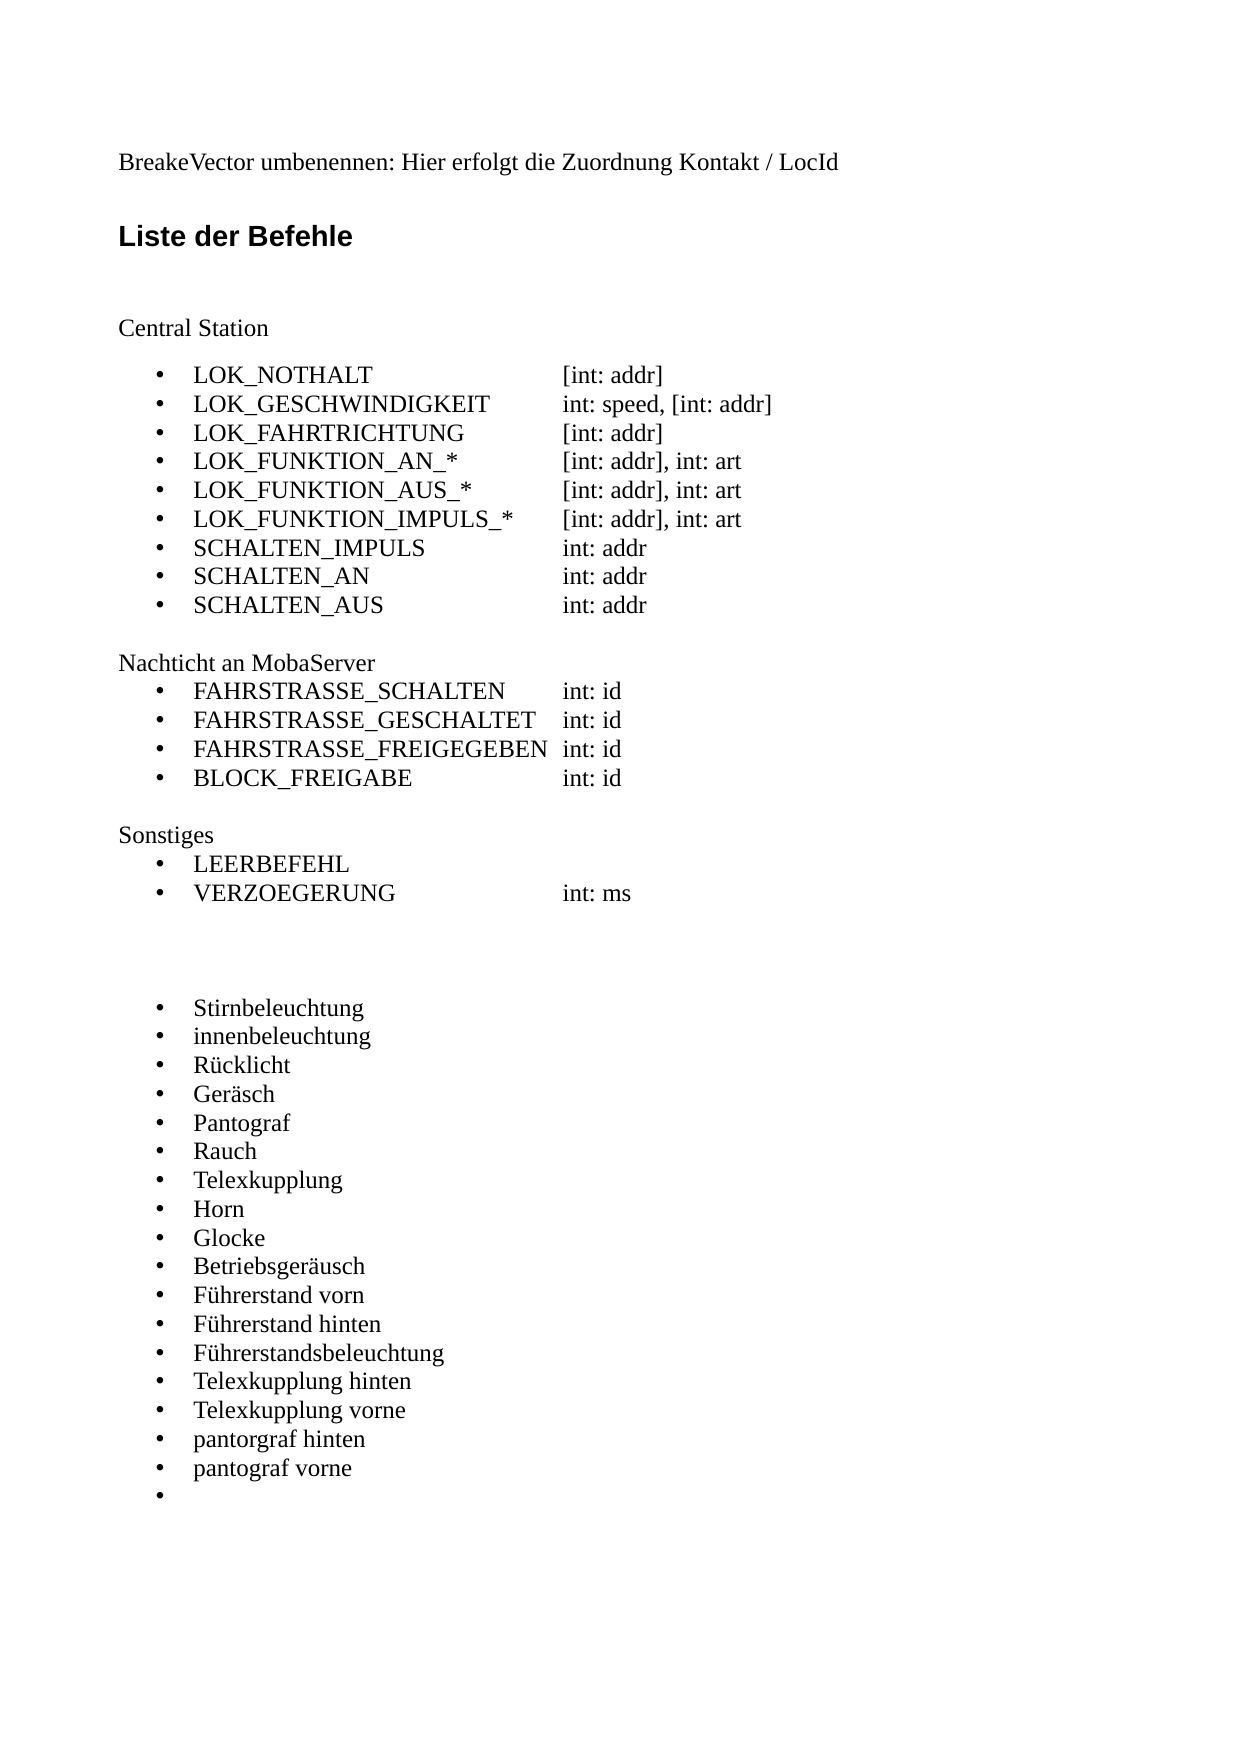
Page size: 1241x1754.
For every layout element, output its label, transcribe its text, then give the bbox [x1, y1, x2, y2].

list SCHALTEN_IMPULS int: addr [156, 533, 1122, 561]
list Stirnbeleuchtung [156, 993, 1122, 1021]
list FAHRSTRASSE_GESCHALTET int: id [156, 705, 1122, 734]
list Glocke [156, 1223, 1122, 1251]
list Geräsch [156, 1079, 1122, 1108]
list Telexkupplung [156, 1165, 1122, 1194]
list SCHALTEN_AN int: addr [156, 561, 1122, 590]
list VERZOEGERUNG int: ms [156, 878, 1122, 906]
list innenbeleuchtung [156, 1021, 1122, 1050]
list LOK_FUNKTION_AUS_* [int: addr], int: art [156, 475, 1122, 504]
subtitle Liste der Befehle [118, 219, 1122, 252]
list Telexkupplung vorne [156, 1395, 1122, 1424]
list Betriebsgeräusch [156, 1251, 1122, 1280]
list LEERBEFEHL [156, 849, 1122, 878]
list Führerstandsbeleuchtung [156, 1338, 1122, 1366]
list LOK_FUNKTION_AN_* [int: addr], int: art [156, 446, 1122, 475]
list FAHRSTRASSE_FREIGEGEBEN int: id [156, 734, 1122, 763]
list Pantograf [156, 1108, 1122, 1136]
list Rücklicht [156, 1050, 1122, 1079]
list pantograf vorne [156, 1453, 1122, 1481]
list pantorgraf hinten [156, 1424, 1122, 1453]
text BreakeVector umbenennen: Hier erfolgt die Zuordnung Kontakt / LocId [118, 147, 1122, 176]
list Horn [156, 1194, 1122, 1223]
list LOK_FUNKTION_IMPULS_* [int: addr], int: art [156, 504, 1122, 533]
list Führerstand vorn [156, 1280, 1122, 1309]
list BLOCK_FREIGABE int: id [156, 763, 1122, 791]
list FAHRSTRASSE_SCHALTEN int: id [156, 676, 1122, 705]
list Telexkupplung hinten [156, 1366, 1122, 1395]
list Führerstand hinten [156, 1309, 1122, 1338]
list SCHALTEN_AUS int: addr [156, 590, 1122, 619]
list Rauch [156, 1136, 1122, 1165]
list LOK_GESCHWINDIGKEIT int: speed, [int: addr] [156, 389, 1122, 418]
list LOK_FAHRTRICHTUNG [int: addr] [156, 418, 1122, 446]
text Nachticht an MobaServer [118, 648, 1122, 676]
text Sonstiges [118, 820, 1122, 849]
text Central Station [118, 313, 1122, 341]
list LOK_NOTHALT [int: addr] [156, 360, 1122, 389]
